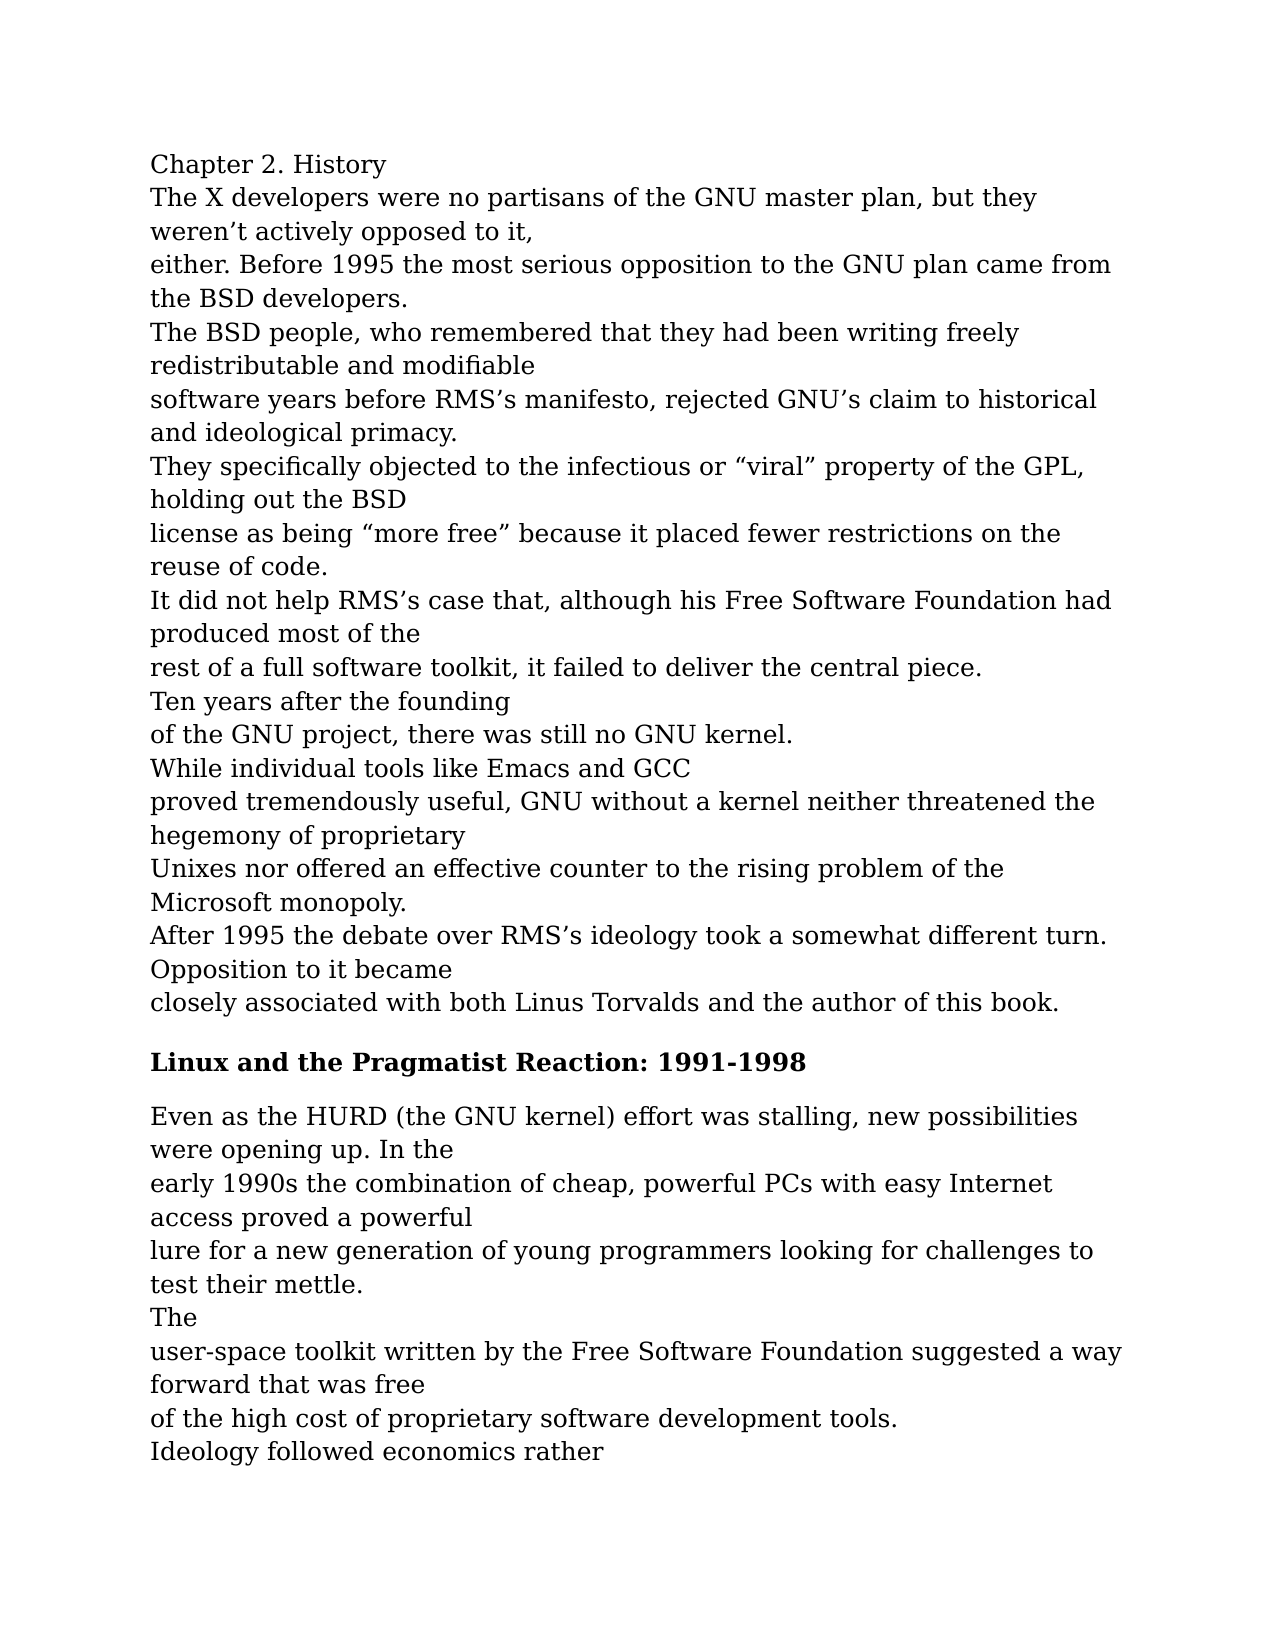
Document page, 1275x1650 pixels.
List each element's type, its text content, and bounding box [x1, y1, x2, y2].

text Unixes nor offered an effective counter to the rising problem of the Microsoft monopoly. [150, 854, 1125, 917]
text of the GNU project, there was still no GNU kernel. [150, 720, 1125, 749]
text Linux and the Pragmatist Reaction: 1991-1998 [150, 1047, 1125, 1077]
text It did not help RMS’s case that, although his Free Software Foundation had produced most of the [150, 586, 1125, 649]
text While individual tools like Emacs and GCC [150, 754, 1125, 783]
text of the high cost of proprietary software development tools. [150, 1404, 1125, 1433]
text either. Before 1995 the most serious opposition to the GNU plan came from the BSD developers. [150, 251, 1125, 313]
text After 1995 the debate over RMS’s ideology took a somewhat different turn. Opposition to it became [150, 921, 1125, 984]
text lure for a new generation of young programmers looking for challenges to test their mettle. [150, 1236, 1125, 1299]
text Even as the HURD (the GNU kernel) effort was stalling, new possibilities were opening up. In the [150, 1102, 1125, 1165]
text Ten years after the founding [150, 687, 1125, 716]
text closely associated with both Linus Torvalds and the author of this book. [150, 988, 1125, 1018]
text They specifically objected to the infectious or “viral” property of the GPL, holding out the BSD [150, 452, 1125, 514]
text proved tremendously useful, GNU without a kernel neither threatened the hegemony of proprietary [150, 787, 1125, 850]
text early 1990s the combination of cheap, powerful PCs with easy Internet access proved a powerful [150, 1169, 1125, 1232]
text user-space toolkit written by the Free Software Foundation suggested a way forward that was free [150, 1337, 1125, 1399]
text license as being “more free” because it placed fewer restrictions on the reuse of code. [150, 519, 1125, 582]
text software years before RMS’s manifesto, rejected GNU’s claim to historical and ideological primacy. [150, 385, 1125, 447]
text The X developers were no partisans of the GNU master plan, but they weren’t actively opposed to it, [150, 183, 1125, 246]
text The BSD people, who remembered that they had been writing freely redistributable and modifiable [150, 318, 1125, 380]
text The [150, 1303, 1125, 1332]
text Chapter 2. History [150, 150, 1125, 179]
text rest of a full software toolkit, it failed to deliver the central piece. [150, 653, 1125, 682]
text Ideology followed economics rather [150, 1437, 1125, 1467]
